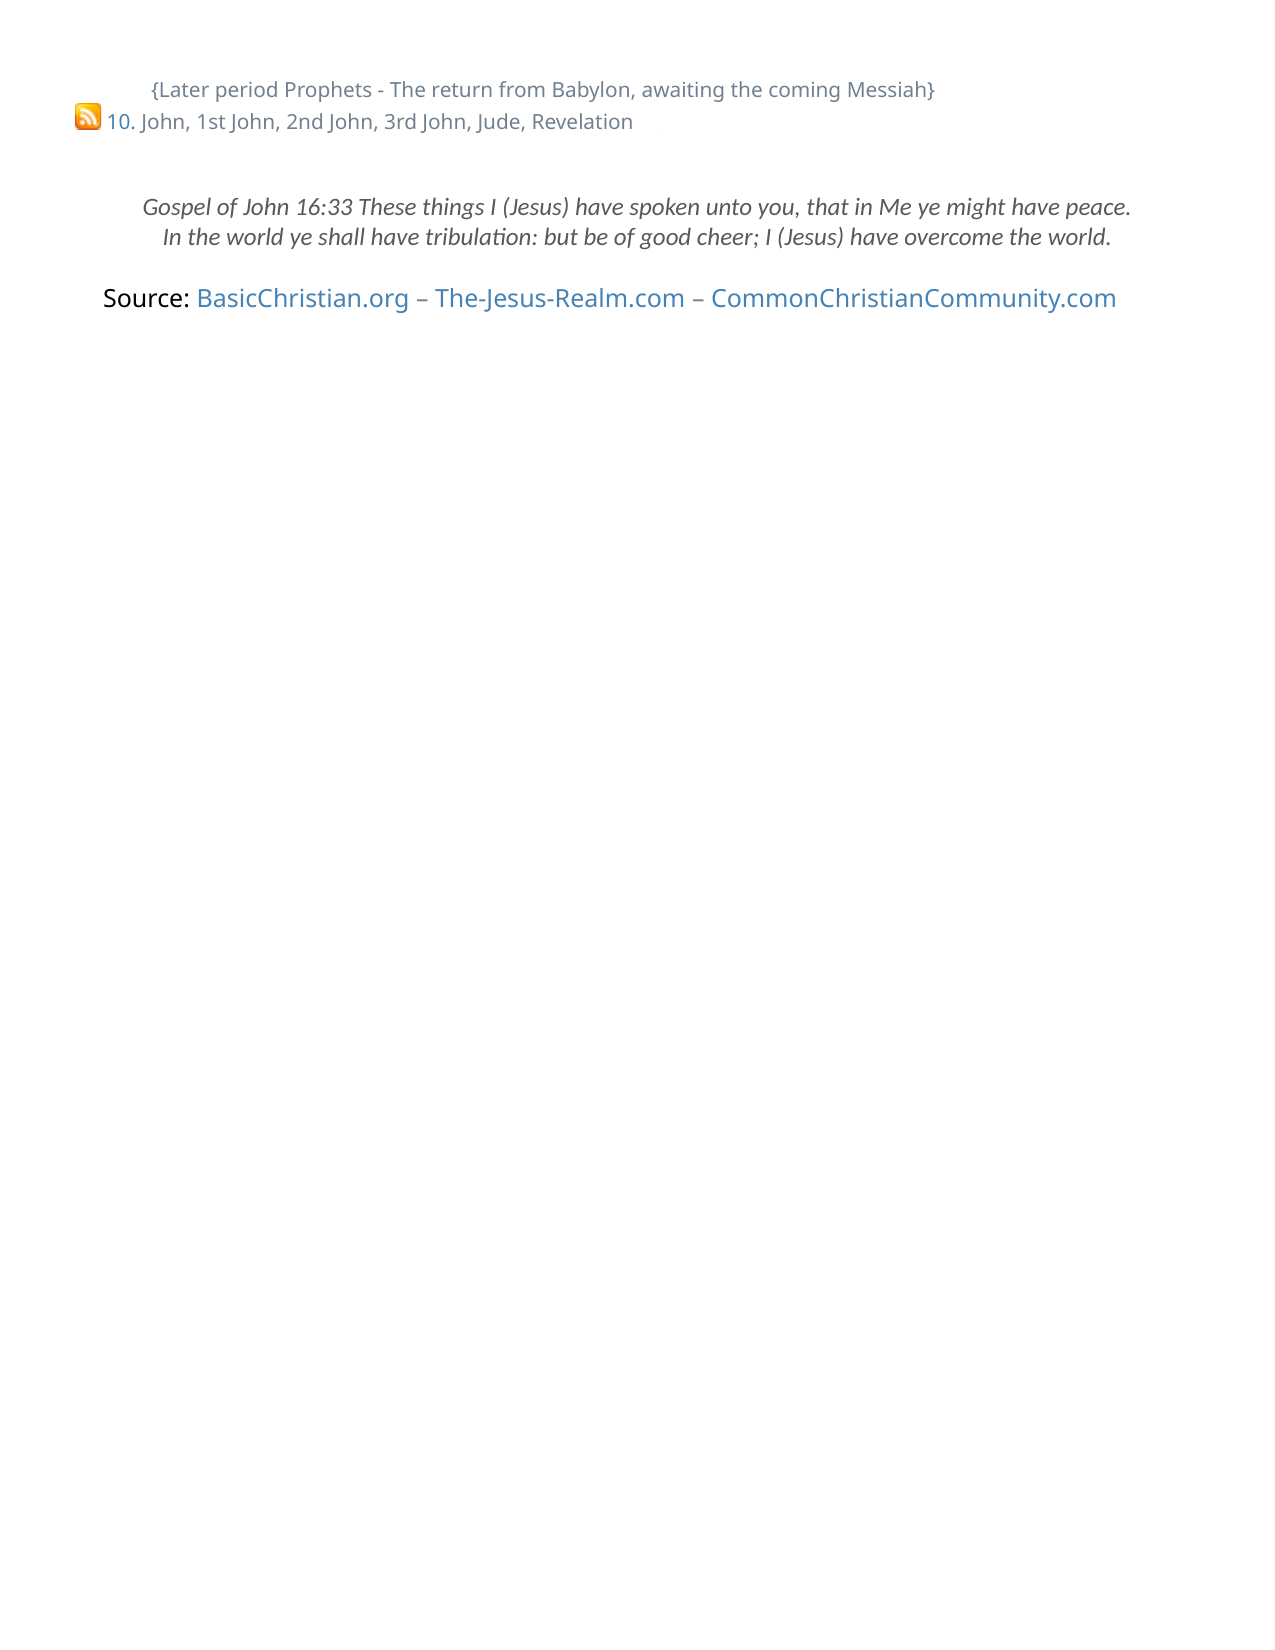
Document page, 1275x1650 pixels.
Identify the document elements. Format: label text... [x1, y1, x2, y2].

subtitle Gospel of John 16:33 These things I (Jesus) have spoken unto you, that in Me ye might have peace. In the world ye shall have tribulation: but be of good cheer; I (Jesus) have overcome the world. Source: BasicChristian.org – The-Jesus-Realm.com – CommonChristianCommunity.com [75, 191, 1200, 315]
text {Later period Prophets - The return from Babylon, awaiting the coming Messiah} 10. John, 1st John, 2nd John, 3rd John, Jude, Revelation [75, 75, 1200, 162]
picture [75, 103, 102, 130]
